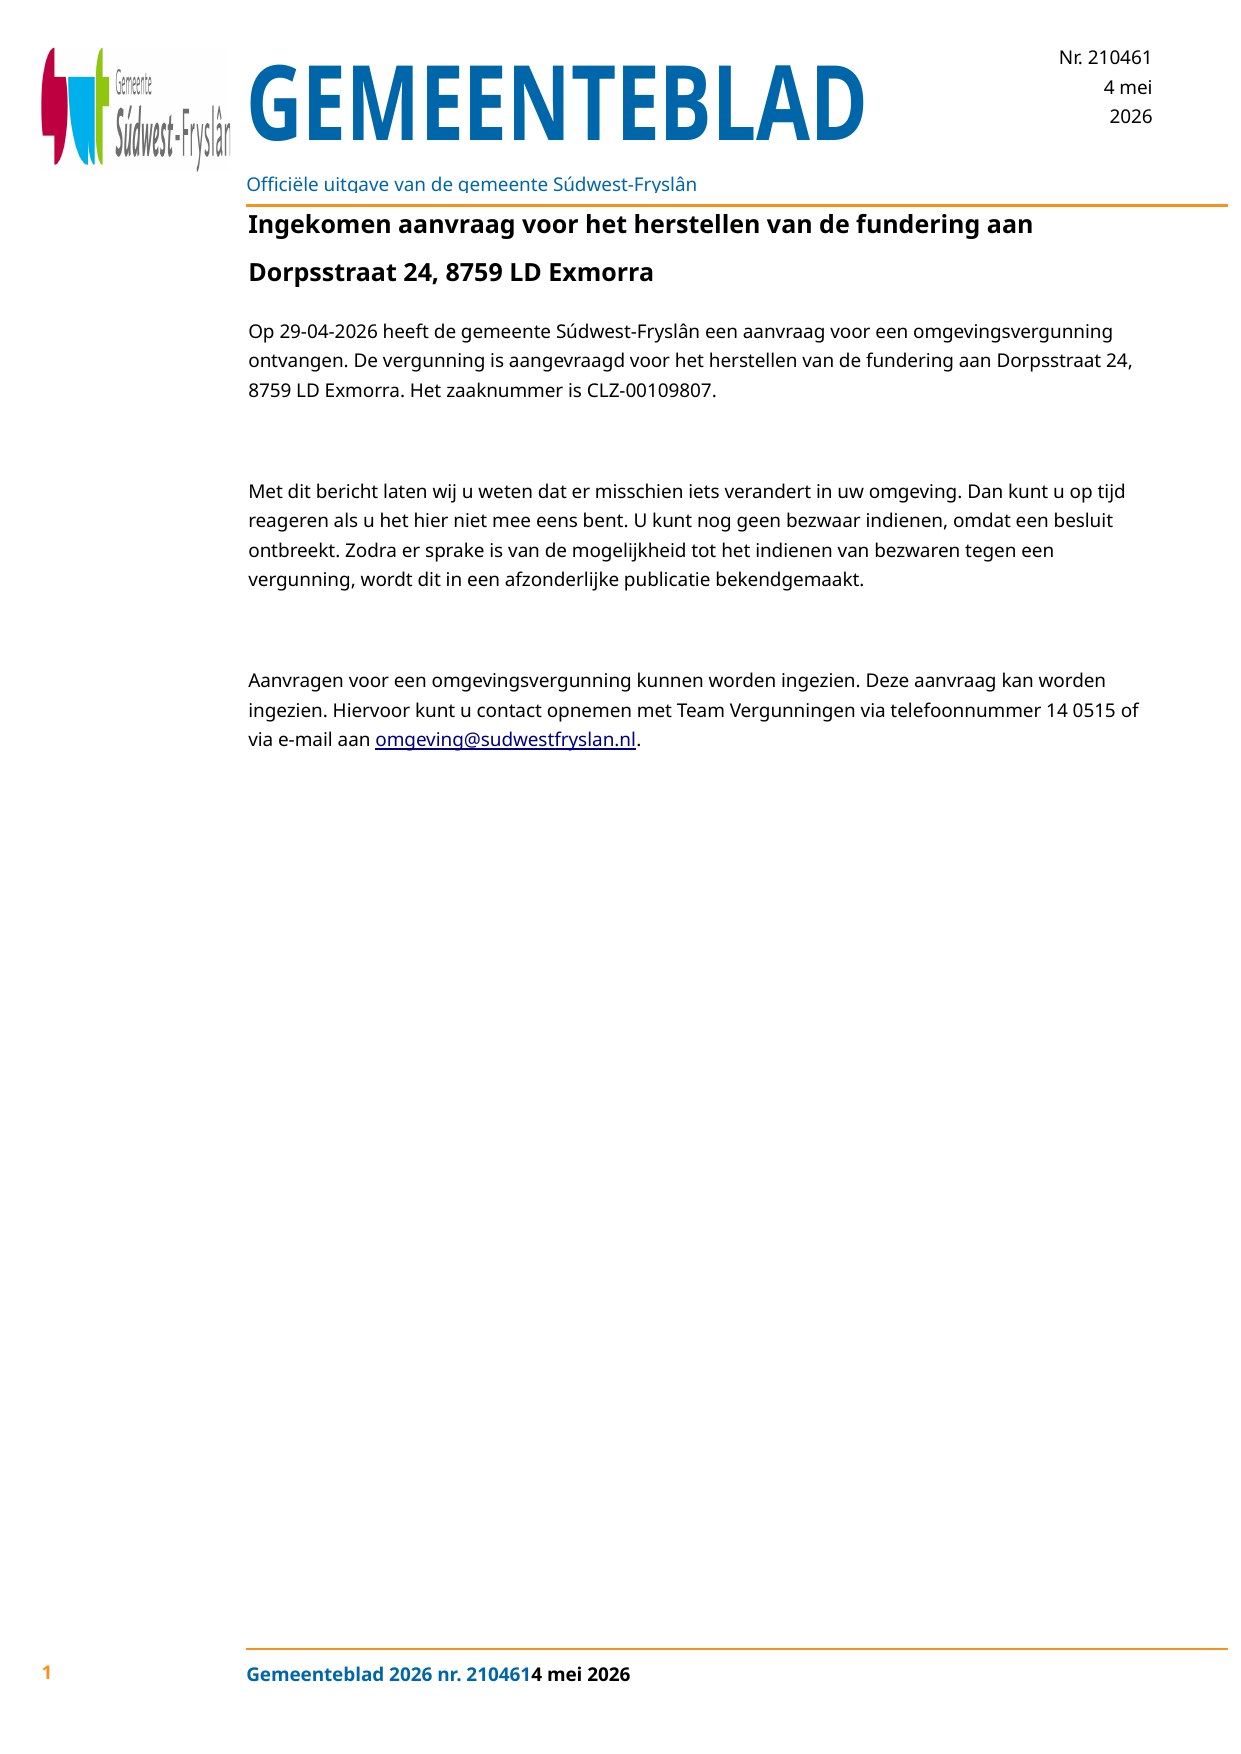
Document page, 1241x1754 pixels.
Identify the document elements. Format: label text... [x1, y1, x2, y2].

text Ingekomen aanvraag voor het herstellen van de fundering aan Dorpsstraat 24, 8759 LD Exmorra [248, 207, 1152, 288]
text Aanvragen voor een omgevingsvergunning kunnen worden ingezien. Deze aanvraag kan worden ingezien. Hiervoor kunt u contact opnemen met Team Vergunningen via telefoonnummer 14 0515 of via e-mail aan omgeving@sudwestfryslan.nl. [248, 667, 1152, 752]
text Op 29-04-2026 heeft de gemeente Súdwest-Fryslân een aanvraag voor een omgevingsvergunning ontvangen. De vergunning is aangevraagd voor het herstellen van de fundering aan Dorpsstraat 24, 8759 LD Exmorra. Het zaaknummer is CLZ-00109807. [248, 318, 1152, 403]
picture [41, 47, 231, 172]
text Met dit bericht laten wij u weten dat er misschien iets verandert in uw omgeving. Dan kunt u op tijd reageren als u het hier niet mee eens bent. U kunt nog geen bezwaar indienen, omdat een besluit ontbreekt. Zodra er sprake is van de mogelijkheid tot het indienen van bezwaren tegen een vergunning, wordt dit in een afzonderlijke publicatie bekendgemaakt. [248, 478, 1152, 592]
